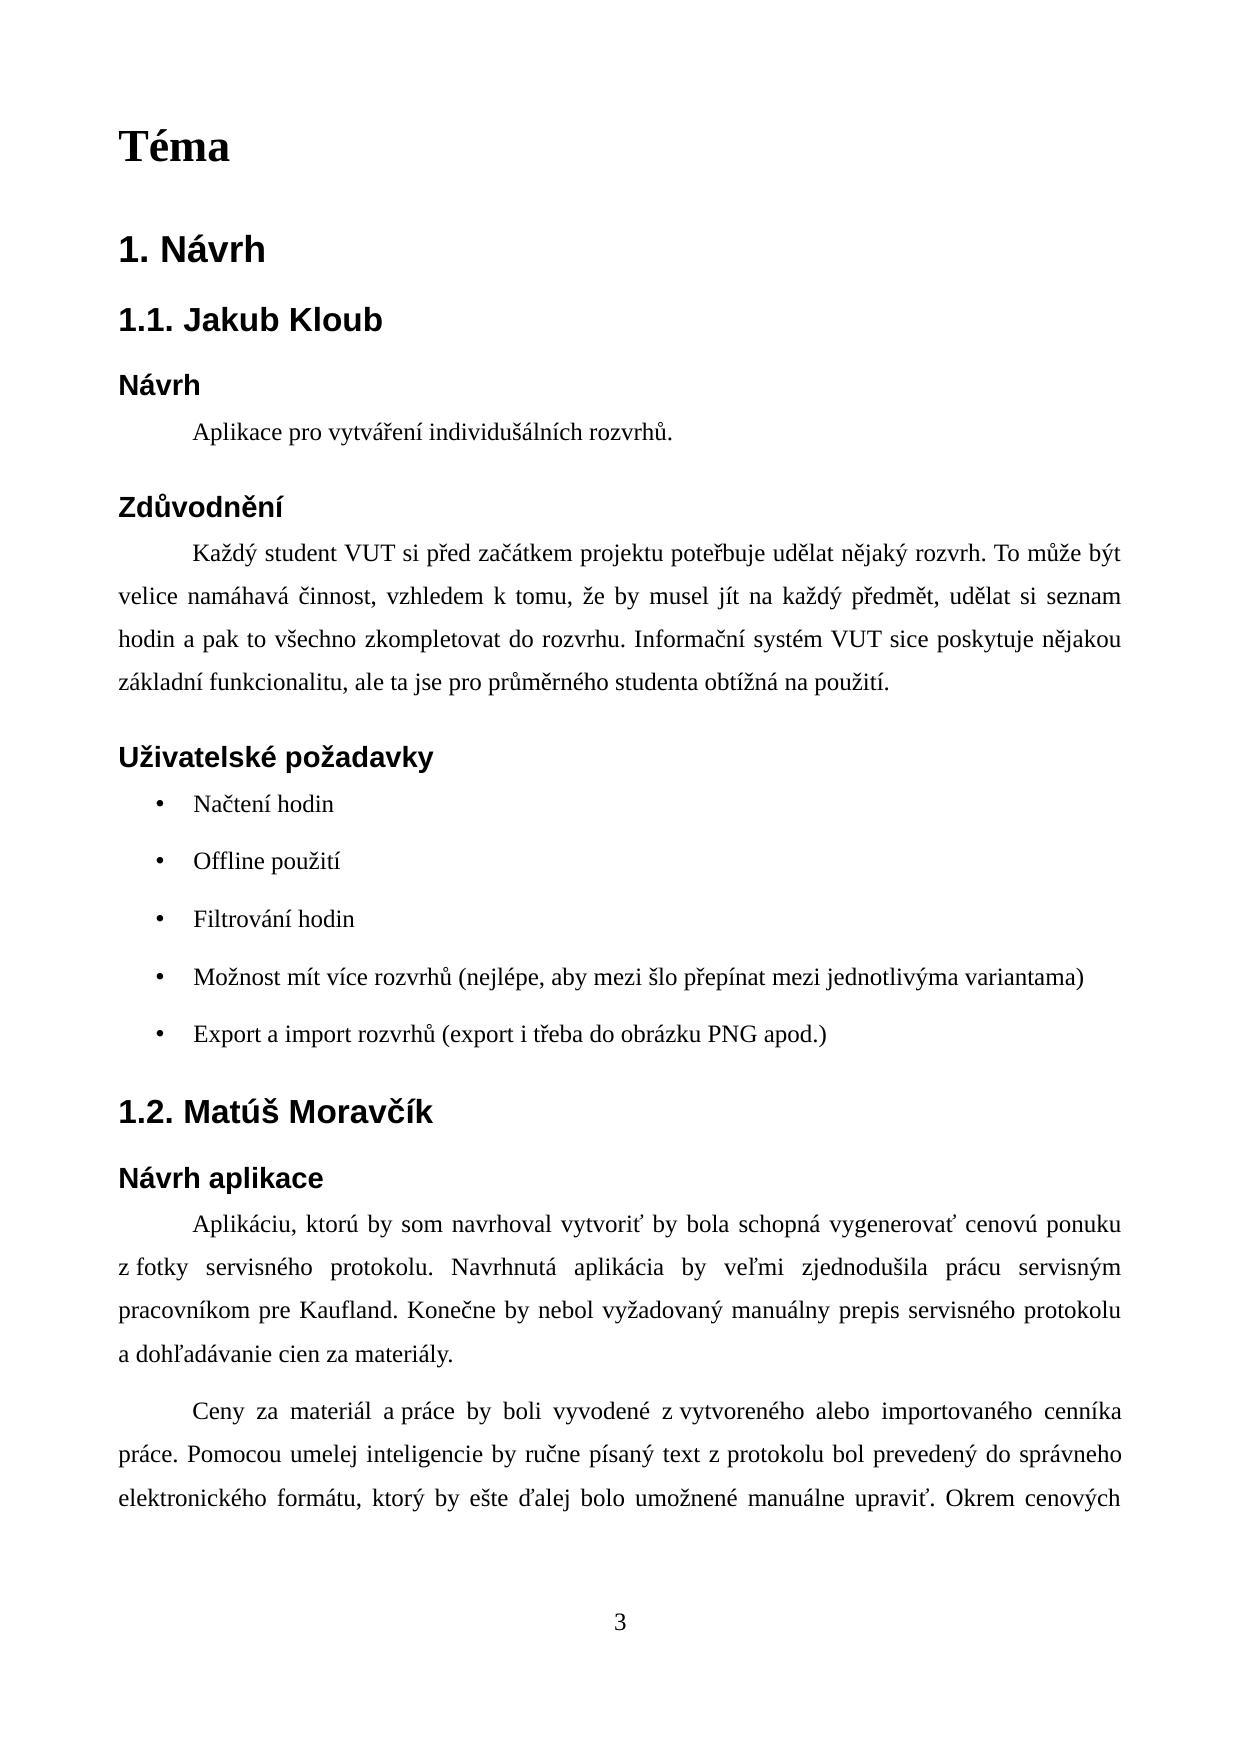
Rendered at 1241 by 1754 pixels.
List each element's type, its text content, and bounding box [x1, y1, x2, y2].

list Export a import rozvrhů (export i třeba do obrázku PNG apod.) [156, 1019, 1122, 1048]
text Ceny za materiál a práce by boli vyvodené z vytvoreného alebo importovaného cenníka práce. Pomocou umelej inteligencie by ručne písaný text z protokolu bol prevedený do správneho elektronického formátu, ktorý by ešte ďalej bolo umožnené manuálne upraviť. Okrem cenových [118, 1396, 1122, 1511]
list Téma [118, 118, 1122, 171]
subtitle Jakub Kloub [118, 300, 1122, 338]
list Filtrování hodin [156, 904, 1122, 933]
text Návrh aplikace [118, 1161, 1122, 1194]
list Možnost mít více rozvrhů (nejlépe, aby mezi šlo přepínat mezi jednotlivýma variantama) [156, 962, 1122, 991]
text Zdůvodnění [118, 489, 1122, 523]
text Každý student VUT si před začátkem projektu poteřbuje udělat nějaký rozvrh. To může být velice namáhavá činnost, vzhledem k tomu, že by musel jít na každý předmět, udělat si seznam hodin a pak to všechno zkompletovat do rozvrhu. Informační systém VUT sice poskytuje nějakou základní funkcionalitu, ale ta jse pro průměrného studenta obtížná na použití. [118, 538, 1122, 696]
subtitle Matúš Moravčík [118, 1092, 1122, 1131]
text Aplikáciu, ktorú by som navrhoval vytvoriť by bola schopná vygenerovať cenovú ponuku z fotky servisného protokolu. Navrhnutá aplikácia by veľmi zjednodušila prácu servisným pracovníkom pre Kaufland. Konečne by nebol vyžadovaný manuálny prepis servisného protokolu a dohľadávanie cien za materiály. [118, 1209, 1122, 1367]
list Offline použití [156, 846, 1122, 875]
subtitle Návrh [118, 227, 1122, 270]
list Načtení hodin [156, 789, 1122, 817]
text Aplikace pro vytváření individušálních rozvrhů. [118, 417, 1122, 446]
text Uživatelské požadavky [118, 740, 1122, 774]
text Návrh [118, 368, 1122, 402]
